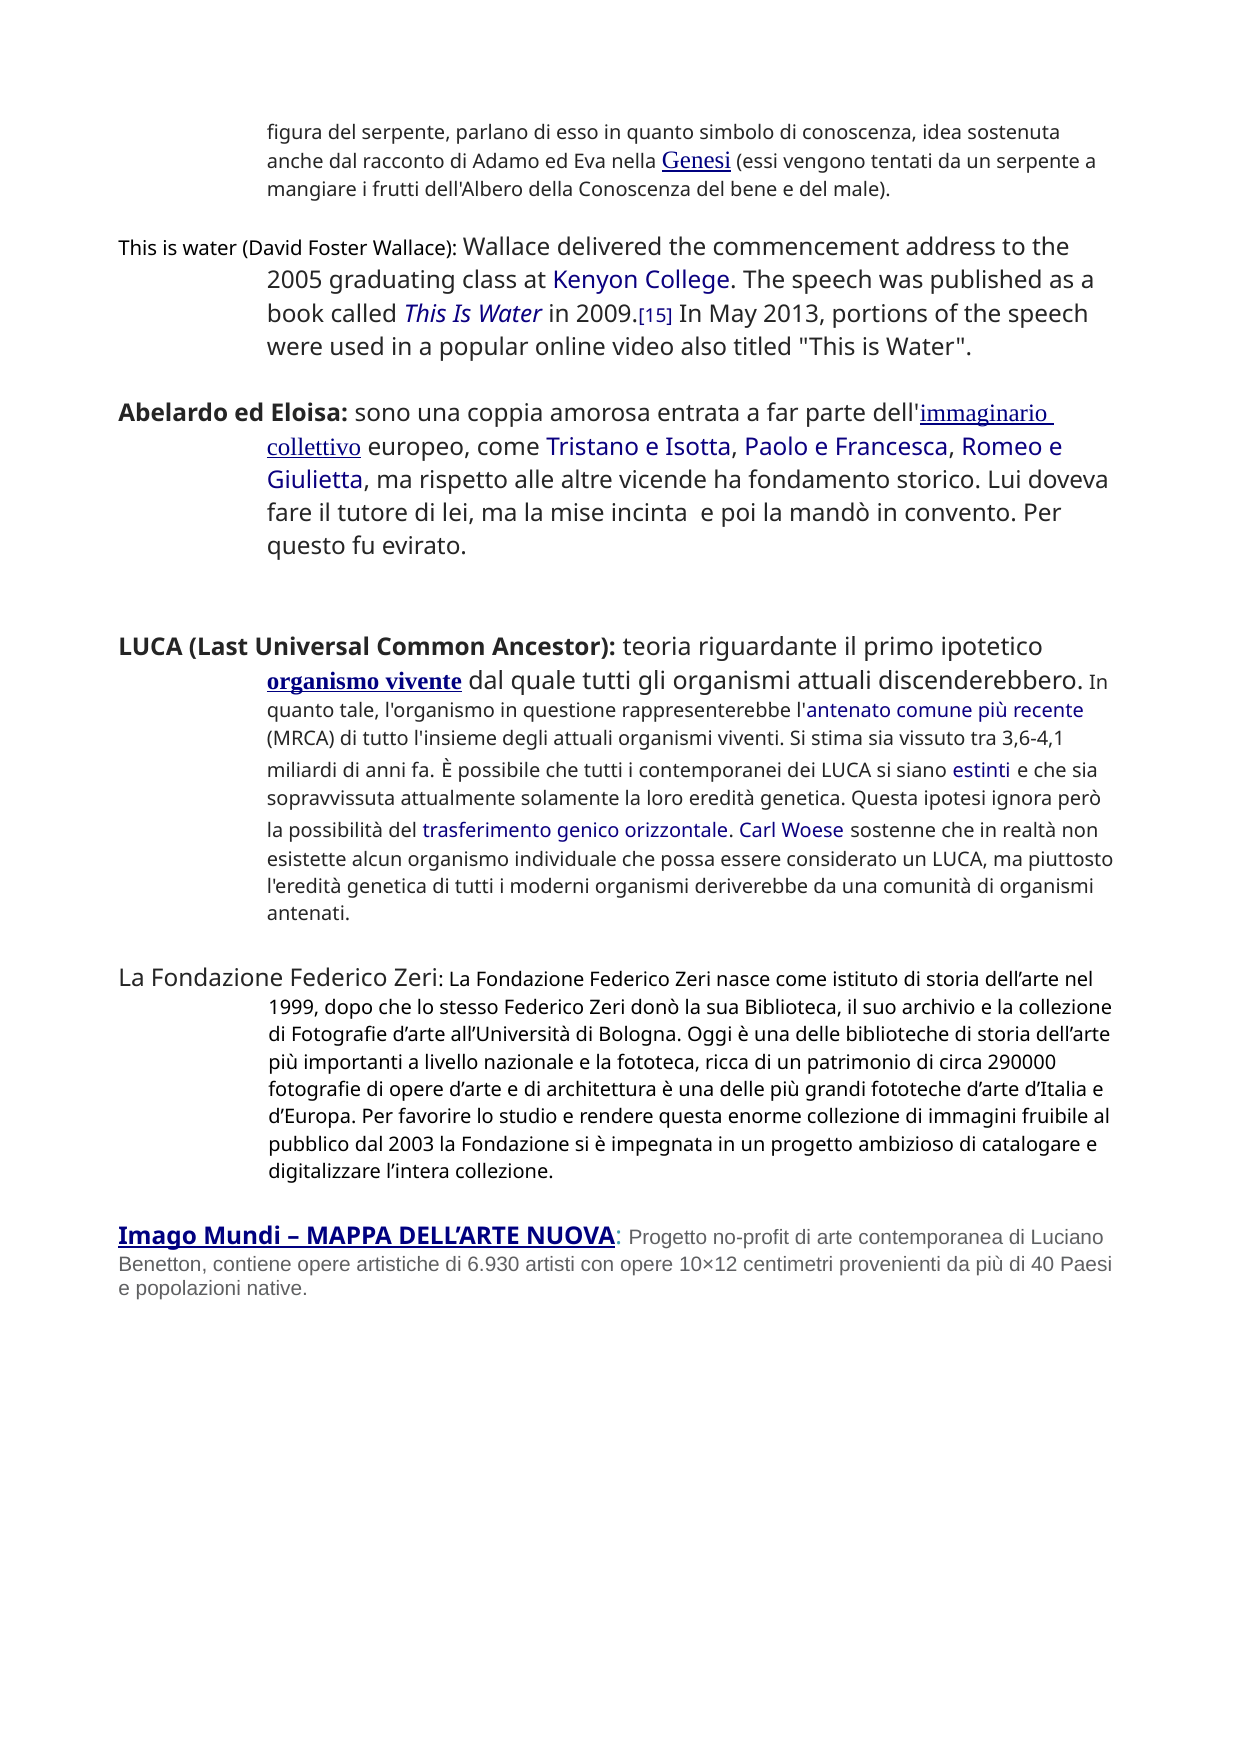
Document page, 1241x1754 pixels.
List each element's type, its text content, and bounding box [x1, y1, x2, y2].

text Abelardo ed Eloisa: sono una coppia amorosa entrata a far parte dell'immaginario collettivo europeo, come Tristano e Isotta, Paolo e Francesca, Romeo e Giulietta, ma rispetto alle altre vicende ha fondamento storico. Lui doveva fare il tutore di lei, ma la mise incinta e poi la mandò in convento. Per questo fu evirato. [118, 396, 1122, 562]
text LUCA (Last Universal Common Ancestor): teoria riguardante il primo ipotetico organismo vivente dal quale tutti gli organismi attuali discenderebbero. In quanto tale, l'organismo in questione rappresenterebbe l'antenato comune più recente (MRCA) di tutto l'insieme degli attuali organismi viventi. Si stima sia vissuto tra 3,6-4,1 miliardi di anni fa. È possibile che tutti i contemporanei dei LUCA si siano estinti e che sia sopravvissuta attualmente solamente la loro eredità genetica. Questa ipotesi ignora però la possibilità del trasferimento genico orizzontale. Carl Woese sostenne che in realtà non esistette alcun organismo individuale che possa essere considerato un LUCA, ma piuttosto l'eredità genetica di tutti i moderni organismi deriverebbe da una comunità di organismi antenati. [118, 628, 1122, 927]
text La Fondazione Federico Zeri: La Fondazione Federico Zeri nasce come istituto di storia dell’arte nel 1999, dopo che lo stesso Federico Zeri donò la sua Biblioteca, il suo archivio e la collezione di Fotografie d’arte all’Università di Bologna. Oggi è una delle biblioteche di storia dell’arte più importanti a livello nazionale e la fototeca, ricca di un patrimonio di circa 290000 fotografie di opere d’arte e di architettura è una delle più grandi fototeche d’arte d’Italia e d’Europa. Per favorire lo studio e rendere questa enorme collezione di immagini fruibile al pubblico dal 2003 la Fondazione si è impegnata in un progetto ambizioso di catalogare e digitalizzare l’intera collezione. [118, 960, 1122, 1184]
text figura del serpente, parlano di esso in quanto simbolo di conoscenza, idea sostenuta anche dal racconto di Adamo ed Eva nella Genesi (essi vengono tentati da un serpente a mangiare i frutti dell'Albero della Conoscenza del bene e del male). [118, 118, 1122, 202]
text Imago Mundi – MAPPA DELL’ARTE NUOVA: Progetto no-profit di arte contemporanea di Luciano Benetton, contiene opere artistiche di 6.930 artisti con opere 10×12 centimetri provenienti da più di 40 Paesi e popolazioni native. [118, 1217, 1122, 1299]
text This is water (David Foster Wallace): Wallace delivered the commencement address to the 2005 graduating class at Kenyon College. The speech was published as a book called This Is Water in 2009.[15] In May 2013, portions of the speech were used in a popular online video also titled "This is Water". [118, 230, 1122, 363]
